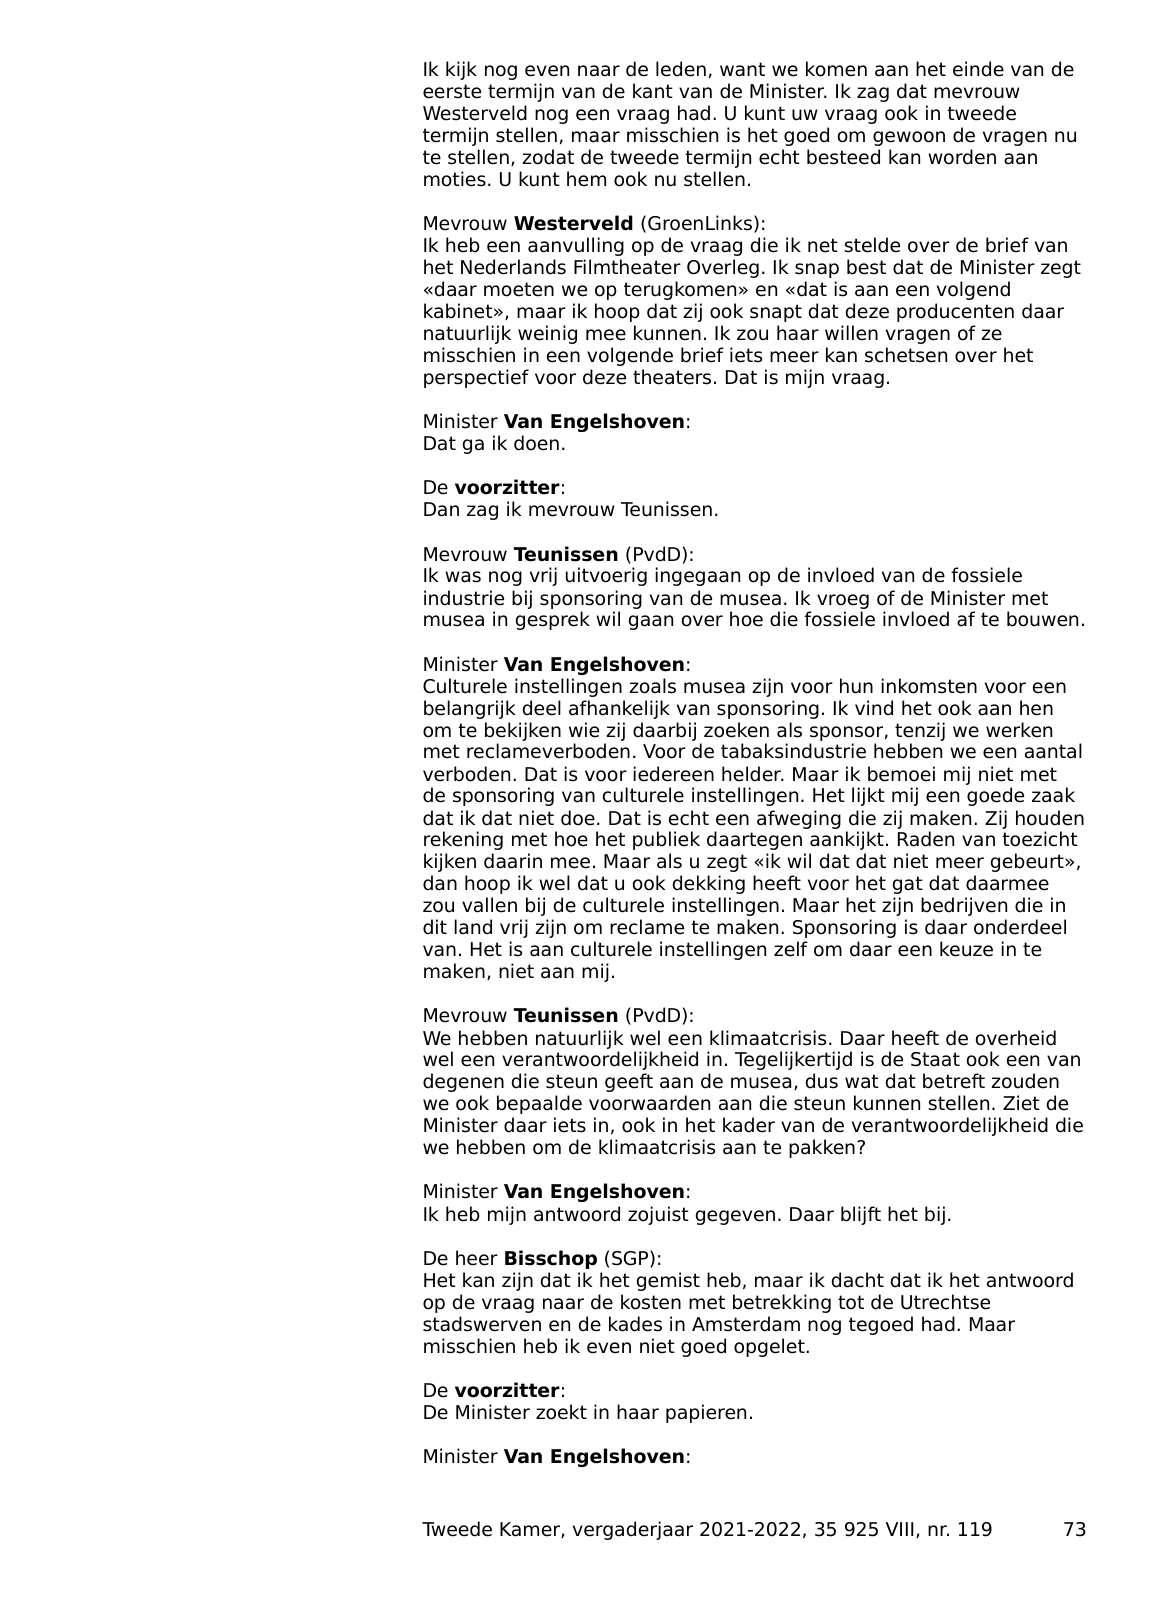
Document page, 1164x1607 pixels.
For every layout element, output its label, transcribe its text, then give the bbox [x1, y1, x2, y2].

text Ik heb mijn antwoord zojuist gegeven. Daar blijft het bij. [422, 1203, 1087, 1225]
text Minister Van Engelshoven: [422, 1181, 1087, 1203]
text Minister Van Engelshoven: [422, 1446, 1087, 1468]
text Minister Van Engelshoven: [422, 653, 1087, 676]
text Dat ga ik doen. [422, 433, 1087, 455]
text De heer Bisschop (SGP): [422, 1248, 1087, 1269]
text Mevrouw Teunissen (PvdD): [422, 1005, 1087, 1027]
text Ik was nog vrij uitvoerig ingegaan op de invloed van de fossiele industrie bij sponsoring van de musea. Ik vroeg of de Minister met musea in gesprek wil gaan over hoe die fossiele invloed af te bouwen. [422, 565, 1087, 631]
text Mevrouw Teunissen (PvdD): [422, 543, 1087, 565]
text We hebben natuurlijk wel een klimaatcrisis. Daar heeft de overheid wel een verantwoordelijkheid in. Tegelijkertijd is de Staat ook een van degenen die steun geeft aan de musea, dus wat dat betreft zouden we ook bepaalde voorwaarden aan die steun kunnen stellen. Ziet de Minister daar iets in, ook in het kader van de verantwoordelijkheid die we hebben om de klimaatcrisis aan te pakken? [422, 1027, 1087, 1159]
text Mevrouw Westerveld (GroenLinks): [422, 213, 1087, 235]
text Minister Van Engelshoven: [422, 411, 1087, 433]
text Ik heb een aanvulling op de vraag die ik net stelde over de brief van het Nederlands Filmtheater Overleg. Ik snap best dat de Minister zegt «daar moeten we op terugkomen» en «dat is aan een volgend kabinet», maar ik hoop dat zij ook snapt dat deze producenten daar natuurlijk weinig mee kunnen. Ik zou haar willen vragen of ze misschien in een volgende brief iets meer kan schetsen over het perspectief voor deze theaters. Dat is mijn vraag. [422, 235, 1087, 389]
text Ik kijk nog even naar de leden, want we komen aan het einde van de eerste termijn van de kant van de Minister. Ik zag dat mevrouw Westerveld nog een vraag had. U kunt uw vraag ook in tweede termijn stellen, maar misschien is het goed om gewoon de vragen nu te stellen, zodat de tweede termijn echt besteed kan worden aan moties. U kunt hem ook nu stellen. [422, 59, 1087, 191]
text Dan zag ik mevrouw Teunissen. [422, 499, 1087, 521]
text Culturele instellingen zoals musea zijn voor hun inkomsten voor een belangrijk deel afhankelijk van sponsoring. Ik vind het ook aan hen om te bekijken wie zij daarbij zoeken als sponsor, tenzij we werken met reclameverboden. Voor de tabaksindustrie hebben we een aantal verboden. Dat is voor iedereen helder. Maar ik bemoei mij niet met de sponsoring van culturele instellingen. Het lijkt mij een goede zaak dat ik dat niet doe. Dat is echt een afweging die zij maken. Zij houden rekening met hoe het publiek daartegen aankijkt. Raden van toezicht kijken daarin mee. Maar als u zegt «ik wil dat dat niet meer gebeurt», dan hoop ik wel dat u ook dekking heeft voor het gat dat daarmee zou vallen bij de culturele instellingen. Maar het zijn bedrijven die in dit land vrij zijn om reclame te maken. Sponsoring is daar onderdeel van. Het is aan culturele instellingen zelf om daar een keuze in te maken, niet aan mij. [422, 676, 1087, 983]
text De Minister zoekt in haar papieren. [422, 1402, 1087, 1424]
text Het kan zijn dat ik het gemist heb, maar ik dacht dat ik het antwoord op de vraag naar de kosten met betrekking tot de Utrechtse stadswerven en de kades in Amsterdam nog tegoed had. Maar misschien heb ik even niet goed opgelet. [422, 1269, 1087, 1357]
text De voorzitter: [422, 1380, 1087, 1402]
text De voorzitter: [422, 477, 1087, 499]
